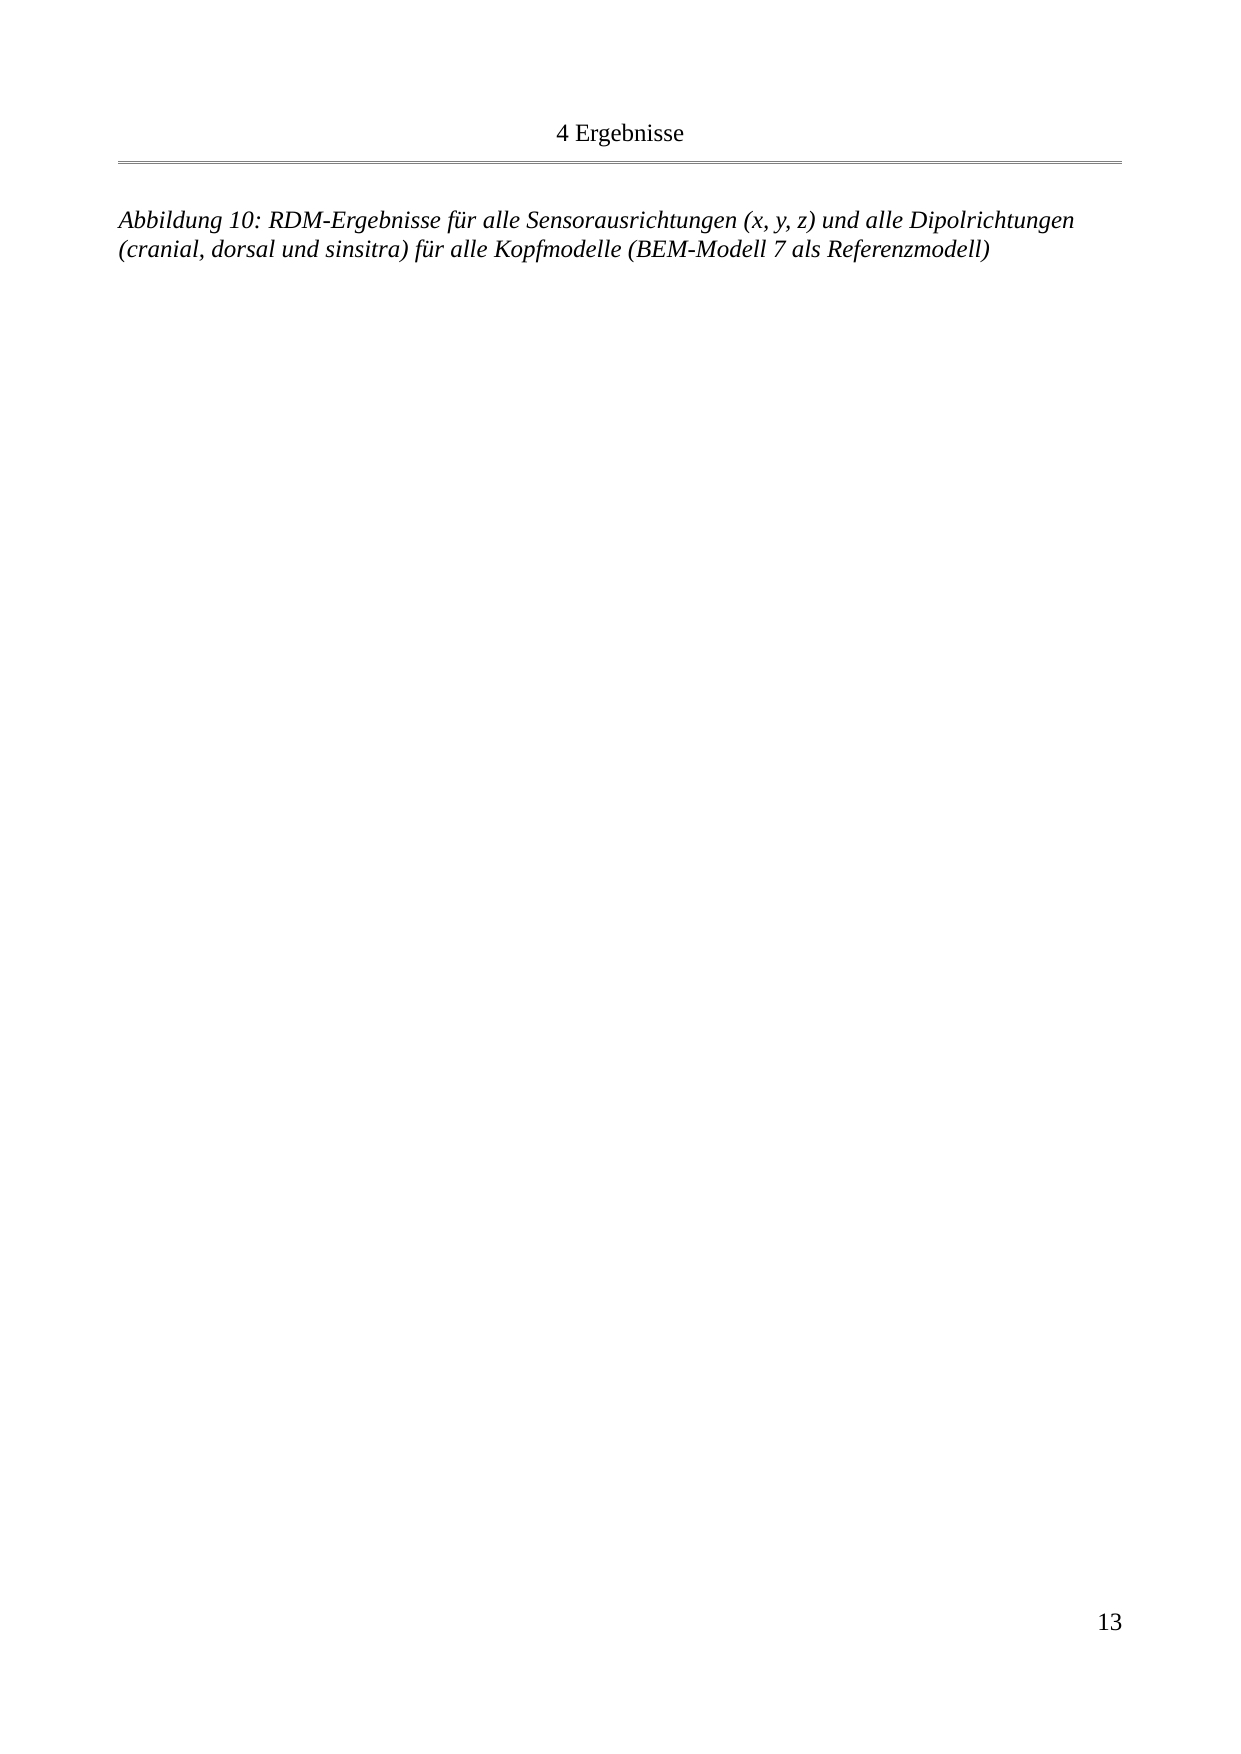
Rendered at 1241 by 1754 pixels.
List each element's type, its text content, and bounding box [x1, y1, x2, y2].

text Abbildung 10: RDM-Ergebnisse für alle Sensorausrichtungen (x, y, z) und alle Dipolrichtungen (cranial, dorsal und sinsitra) für alle Kopfmodelle (BEM-Modell 7 als Referenzmodell) [118, 206, 1122, 263]
